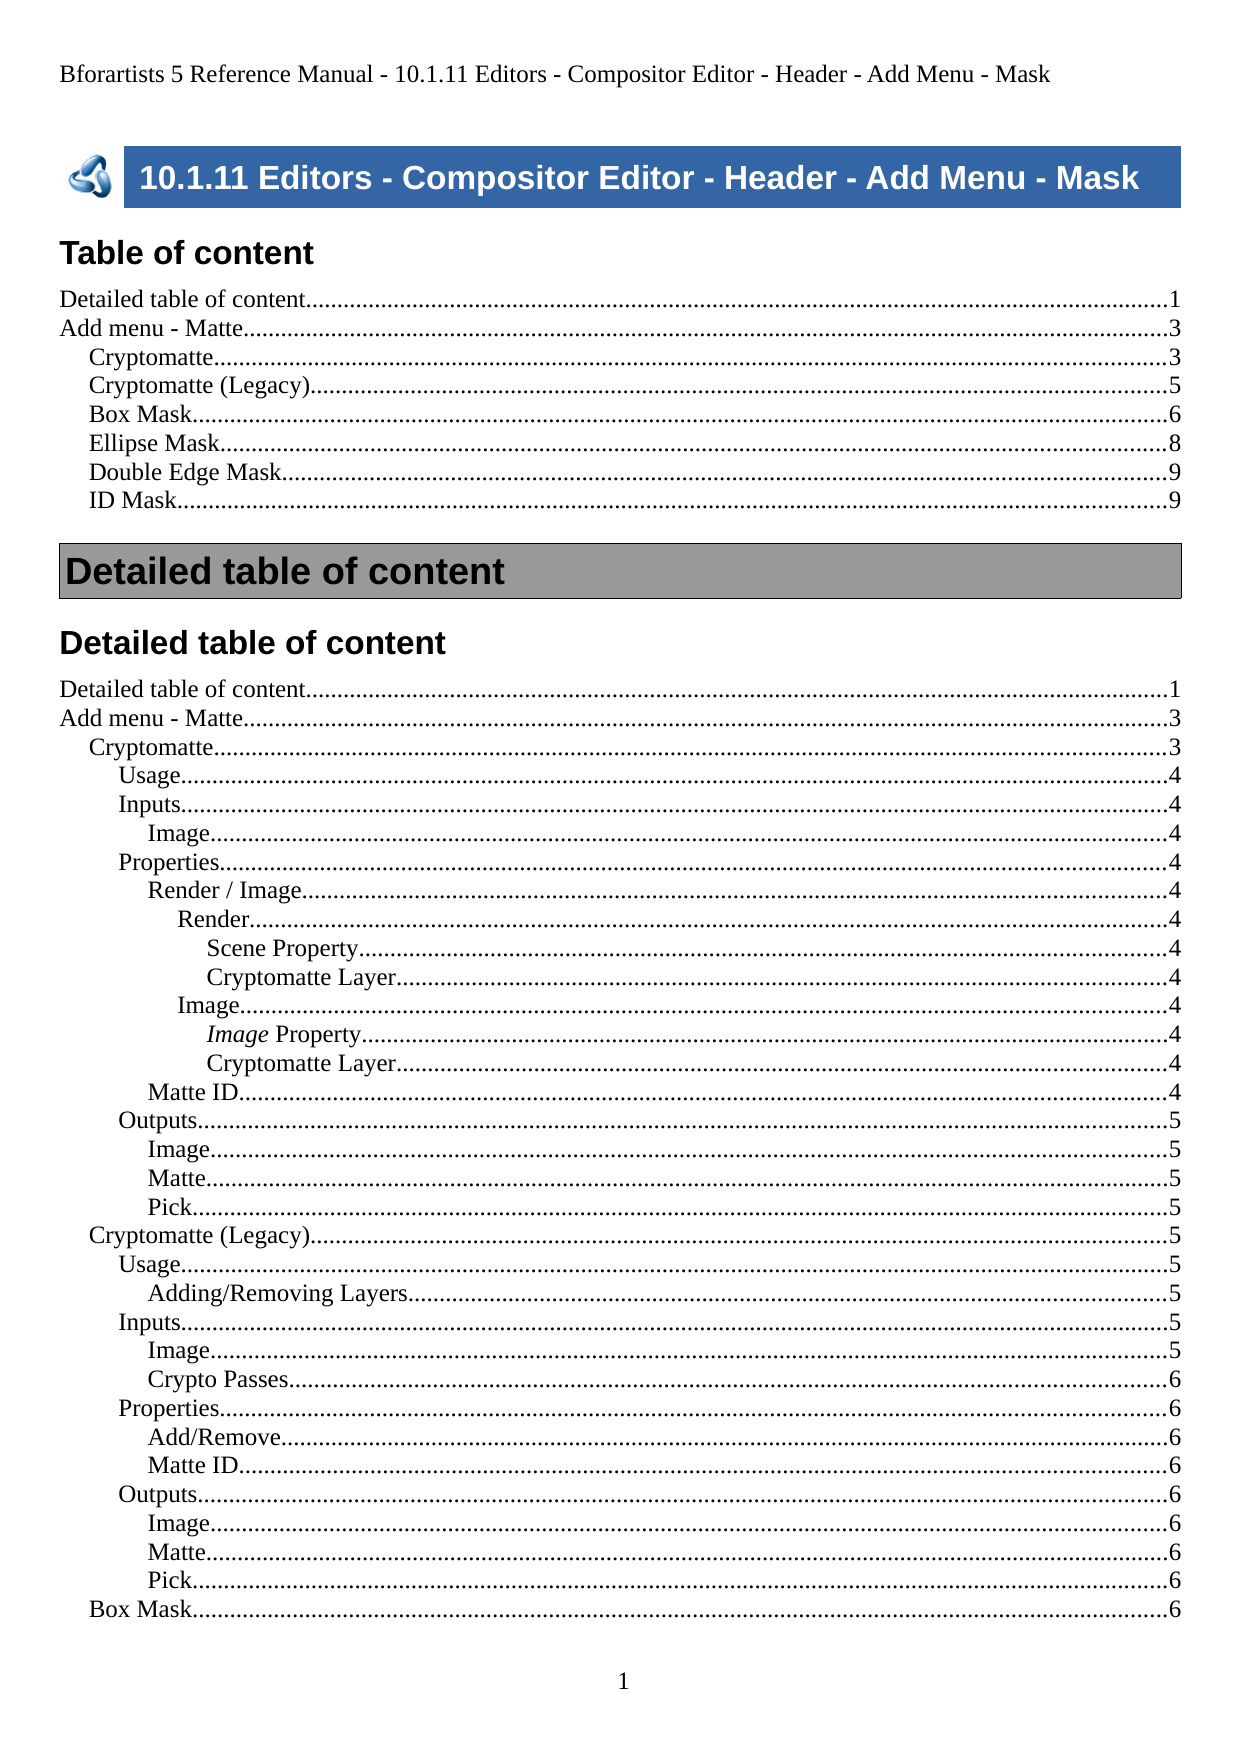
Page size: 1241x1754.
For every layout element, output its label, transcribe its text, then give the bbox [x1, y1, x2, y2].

text Detailed table of content 1 [59, 674, 1181, 703]
text Crypto Passes 6 [147, 1364, 1181, 1393]
text Image 4 [147, 818, 1181, 847]
text ID Mask 9 [88, 485, 1181, 514]
text Detailed table of content 1 [59, 284, 1181, 313]
text Pick 5 [147, 1192, 1181, 1220]
text Outputs 6 [118, 1479, 1181, 1508]
text Cryptomatte (Legacy) 5 [88, 1220, 1181, 1249]
text Image 5 [147, 1335, 1181, 1364]
text Matte ID 6 [147, 1450, 1181, 1479]
text Cryptomatte 3 [88, 342, 1181, 370]
text Properties 4 [118, 847, 1181, 875]
text Box Mask 6 [88, 399, 1181, 428]
text Inputs 4 [118, 789, 1181, 818]
text Render 4 [177, 904, 1181, 933]
text Cryptomatte (Legacy) 5 [88, 370, 1181, 399]
text Matte 6 [147, 1537, 1181, 1565]
text Inputs 5 [118, 1307, 1181, 1335]
text Outputs 5 [118, 1105, 1181, 1134]
text Image 6 [147, 1508, 1181, 1537]
text Add menu - Matte 3 [59, 703, 1181, 732]
table_header [59, 146, 124, 208]
text Cryptomatte Layer 4 [206, 962, 1181, 990]
subtitle Table of content [59, 233, 1181, 272]
text Add menu - Matte 3 [59, 313, 1181, 342]
text Image 5 [147, 1134, 1181, 1163]
table_header Detailed table of content [60, 544, 1181, 598]
text Usage 5 [118, 1249, 1181, 1278]
text Add/Remove 6 [147, 1422, 1181, 1450]
table_header 10.1.11 Editors - Compositor Editor - Header - Add Menu - Mask [124, 146, 1181, 208]
text Adding/Removing Layers 5 [147, 1278, 1181, 1307]
text Render / Image 4 [147, 875, 1181, 904]
text Double Edge Mask 9 [88, 457, 1181, 485]
text Pick 6 [147, 1565, 1181, 1594]
text Scene Property 4 [206, 933, 1181, 962]
text Image 4 [177, 990, 1181, 1019]
text Ellipse Mask 8 [88, 428, 1181, 457]
text Matte ID 4 [147, 1077, 1181, 1105]
text Properties 6 [118, 1393, 1181, 1422]
text Image Property 4 [206, 1019, 1181, 1048]
picture [65, 152, 114, 201]
text Box Mask 6 [88, 1594, 1181, 1623]
subtitle Detailed table of content [59, 623, 1181, 662]
text Matte 5 [147, 1163, 1181, 1192]
text Cryptomatte 3 [88, 732, 1181, 760]
text Usage 4 [118, 760, 1181, 789]
text Cryptomatte Layer 4 [206, 1048, 1181, 1077]
